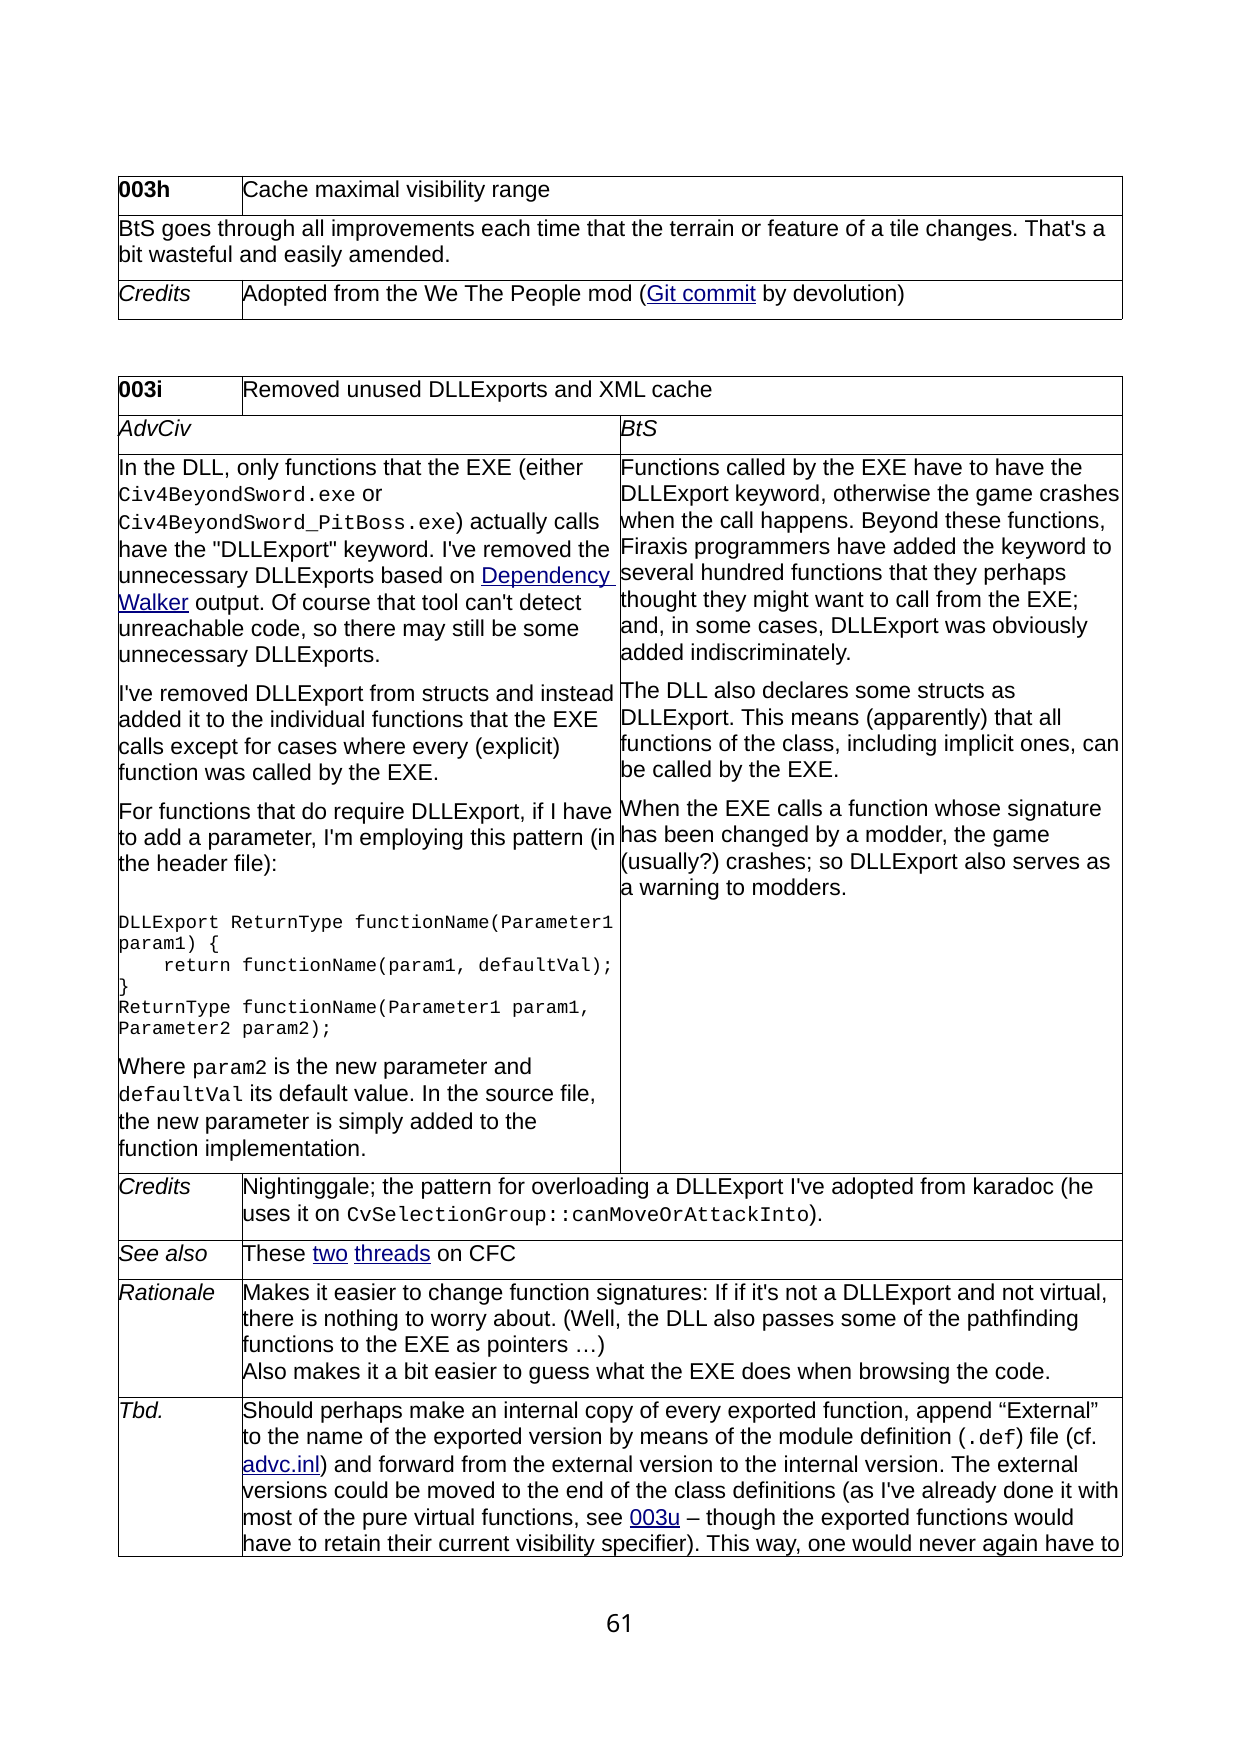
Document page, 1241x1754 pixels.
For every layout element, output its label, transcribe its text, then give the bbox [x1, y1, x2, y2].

table_cell BtS [621, 416, 1122, 454]
table_cell Credits [119, 1174, 242, 1240]
table_cell Tbd. [119, 1398, 242, 1556]
table_cell In the DLL, only functions that the EXE (either Civ4BeyondSword.exe or Civ4BeyondSword_PitBoss.exe) actually calls have the "DLLExport" keyword. I've removed the unnecessary DLLExports based on Dependency Walker output. Of course that tool can't detect unreachable code, so there may still be some unnecessary DLLExports. I've removed DLLExport from structs and instead added it to the individual functions that the EXE calls except for cases where every (explicit) function was called by the EXE. For functions that do require DLLExport, if I have to add a parameter, I'm employing this pattern (in the header file): [119, 455, 620, 913]
table_cell BtS goes through all improvements each time that the terrain or feature of a tile changes. That's a bit wasteful and easily amended. [119, 216, 1122, 280]
table_cell Makes it easier to change function signatures: If if it's not a DLLExport and not virtual, there is nothing to worry about. (Well, the DLL also passes some of the pathfinding functions to the EXE as pointers …) Also makes it a bit easier to guess what the EXE does when browsing the code. [243, 1280, 1122, 1397]
table_header 003i [119, 377, 242, 415]
table_cell Credits [119, 281, 242, 318]
table_header 003h [119, 177, 242, 214]
table_cell See also [119, 1241, 242, 1279]
table_cell [621, 913, 1122, 1173]
table_cell AdvCiv [119, 416, 620, 454]
table_cell Functions called by the EXE have to have the DLLExport keyword, otherwise the game crashes when the call happens. Beyond these functions, Firaxis programmers have added the keyword to several hundred functions that they perhaps thought they might want to call from the EXE; and, in some cases, DLLExport was obviously added indiscriminately. The DLL also declares some structs as DLLExport. This means (apparently) that all functions of the class, including implicit ones, can be called by the EXE. When the EXE calls a function whose signature has been changed by a modder, the game (usually?) crashes; so DLLExport also serves as a warning to modders. [621, 455, 1122, 913]
table_header Cache maximal visibility range [243, 177, 1122, 214]
table_cell Adopted from the We The People mod (Git commit by devolution) [243, 281, 1122, 318]
table_cell DLLExport ReturnType functionName(Parameter1 param1) { return functionName(param1, defaultVal); } ReturnType functionName(Parameter1 param1, Parameter2 param2); Where param2 is the new parameter and defaultVal its default value. In the source file, the new parameter is simply added to the function implementation. [119, 913, 620, 1173]
table_cell Nightinggale; the pattern for overloading a DLLExport I've adopted from karadoc (he uses it on CvSelectionGroup::canMoveOrAttackInto). [243, 1174, 1122, 1240]
table_header Removed unused DLLExports and XML cache [243, 377, 1122, 415]
table_cell These two threads on CFC [243, 1241, 1122, 1279]
table_cell Rationale [119, 1280, 242, 1397]
table_cell Should perhaps make an internal copy of every exported function, append “External” to the name of the exported version by means of the module definition (.def) file (cf. advc.inl) and forward from the external version to the internal version. The external versions could be moved to the end of the class definitions (as I've already done it with most of the pure virtual functions, see 003u – though the exported functions would have to retain their current visibility specifier). This way, one would never again have to [243, 1398, 1122, 1556]
